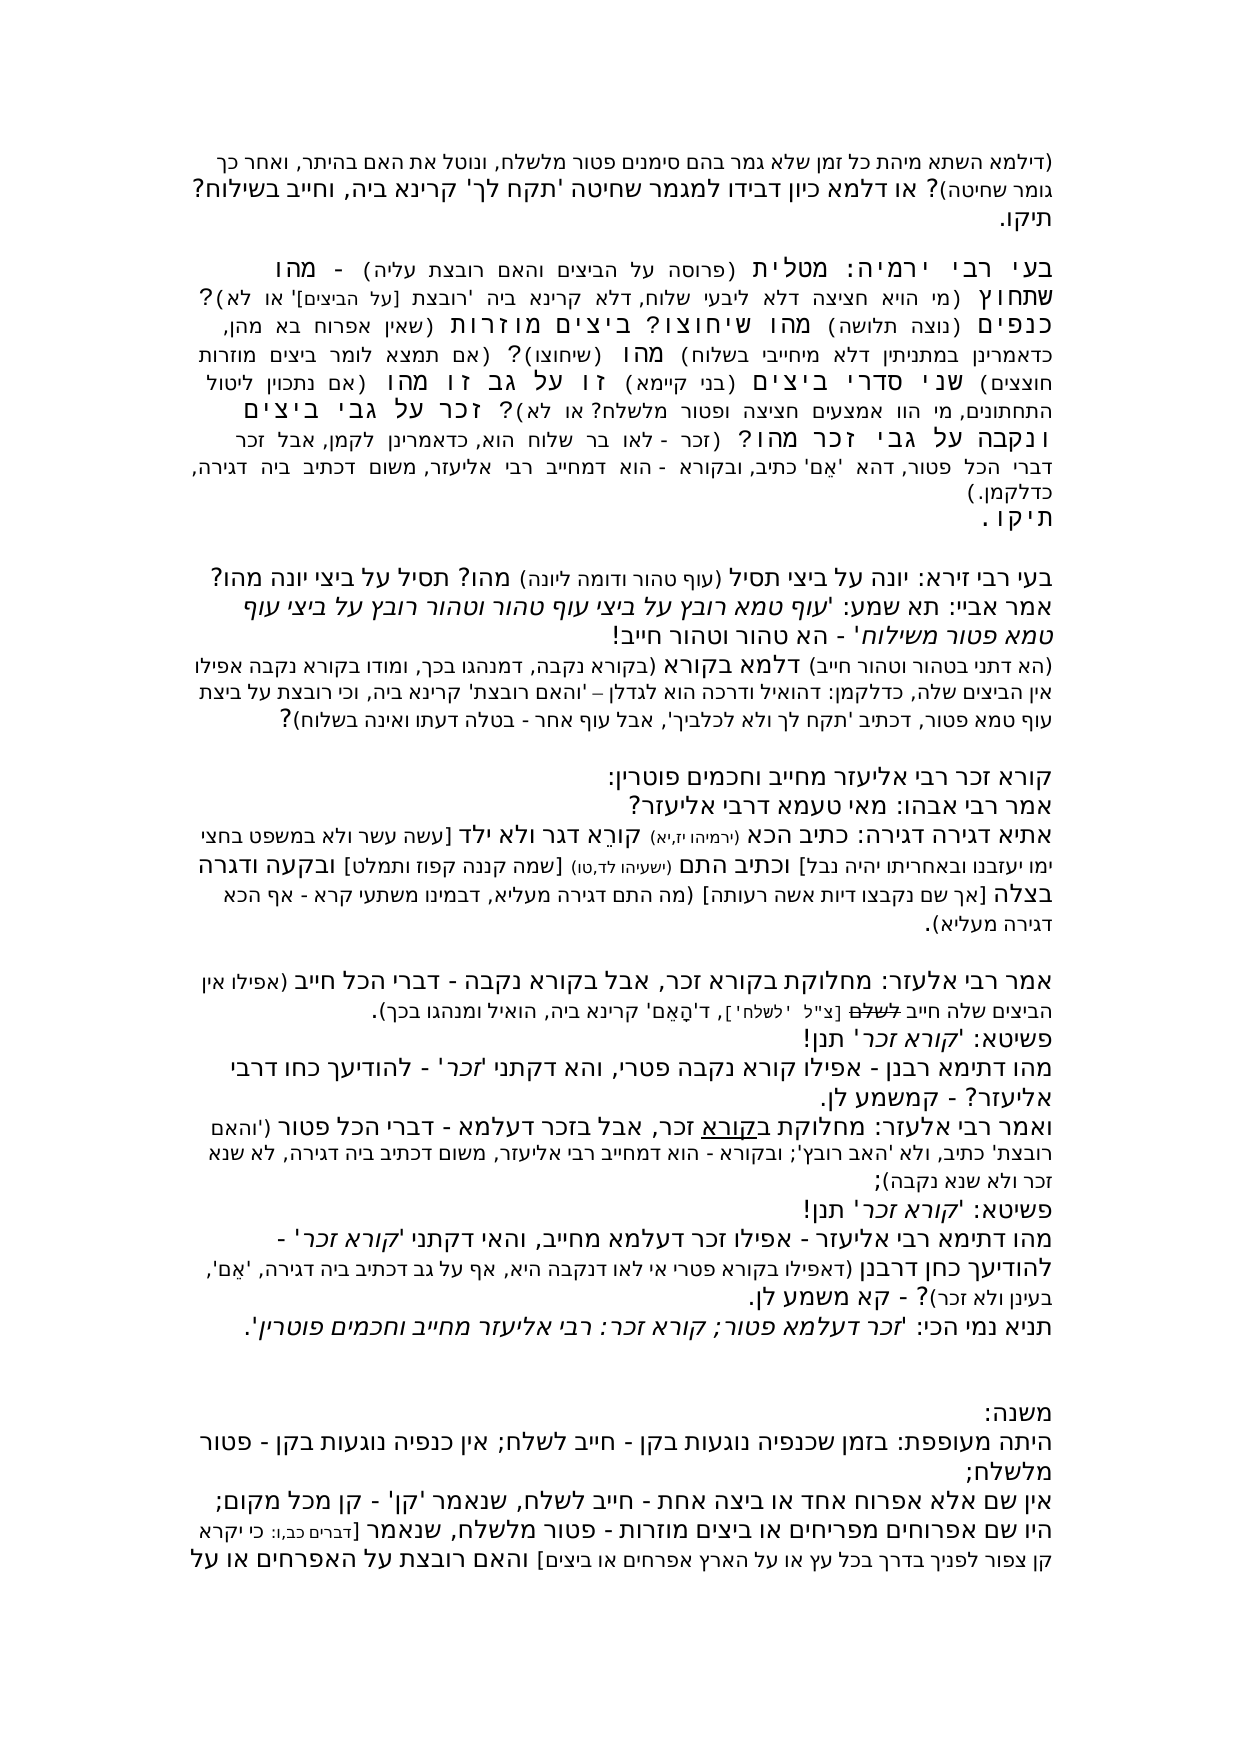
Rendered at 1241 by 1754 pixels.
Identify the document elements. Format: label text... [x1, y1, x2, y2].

text היתה מעופפת: בזמן שכנפיה נוגעות בקן - חייב לשלח; אין כנפיה נוגעות בקן - פטור מלשלח; [187, 1427, 1053, 1486]
text היו שם אפרוחים מפריחים או ביצים מוזרות - פטור מלשלח, שנאמר [דברים כב,ו: כי יקרא קן צפור לפניך בדרך בכל עץ או על הארץ אפרחים או ביצים] והאם רובצת על האפרחים או על [187, 1515, 1053, 1573]
text אמר רבי אבהו: מאי טעמא דרבי אליעזר? [187, 791, 1053, 821]
text (דילמא השתא מיהת כל זמן שלא גמר בהם סימנים פטור מלשלח, ונוטל את האם בהיתר, ואחר כך גומר שחיטה)? או דלמא כיון דבידו למגמר שחיטה 'תקח לך' קרינא ביה, וחייב בשילוח? [187, 150, 1053, 204]
text מהו דתימא רבי אליעזר - אפילו זכר דעלמא מחייב, והאי דקתני 'קורא זכר' - להודיעך כחן דרבנן (דאפילו בקורא פטרי אי לאו דנקבה היא, אף על גב דכתיב ביה דגירה, 'אֵם', בעינן ולא זכר)? - קא משמע לן. [187, 1224, 1053, 1312]
text פשיטא: 'קורא זכר' תנן! [187, 1024, 1053, 1054]
text (הא דתני בטהור וטהור חייב) דלמא בקורא (בקורא נקבה, דמנהגו בכך, ומודו בקורא נקבה אפילו אין הביצים שלה, כדלקמן: דהואיל ודרכה הוא לגדלן – 'והאם רובצת' קרינא ביה, וכי רובצת על ביצת עוף טמא פטור, דכתיב 'תקח לך ולא לכלביך', אבל עוף אחר - בטלה דעתו ואינה בשלוח)? [187, 651, 1053, 733]
text משנה: [187, 1398, 1053, 1427]
text ואמר רבי אלעזר: מחלוקת בקורא זכר, אבל בזכר דעלמא - דברי הכל פטור ('והאם רובצת' כתיב, ולא 'האב רובץ'; ובקורא - הוא דמחייב רבי אליעזר, משום דכתיב ביה דגירה, לא שנא זכר ולא שנא נקבה); [187, 1112, 1053, 1195]
text בעי רבי זירא: יונה על ביצי תסיל (עוף טהור ודומה ליונה) מהו? תסיל על ביצי יונה מהו? [187, 563, 1053, 592]
text תיקו. [187, 204, 1053, 233]
text תיקו. [187, 506, 1053, 534]
text מהו דתימא רבנן - אפילו קורא נקבה פטרי, והא דקתני 'זכר' - להודיעך כחו דרבי אליעזר? - קמשמע לן. [187, 1054, 1053, 1112]
text אין שם אלא אפרוח אחד או ביצה אחת - חייב לשלח, שנאמר 'קן' - קן מכל מקום; [187, 1486, 1053, 1515]
text קורא זכר רבי אליעזר מחייב וחכמים פוטרין: [187, 762, 1053, 791]
text פשיטא: 'קורא זכר' תנן! [187, 1195, 1053, 1224]
text אמר רבי אלעזר: מחלוקת בקורא זכר, אבל בקורא נקבה - דברי הכל חייב (אפילו אין הביצים שלה חייב לשלם [צ"ל 'לשלח'], ד'הָאֵם' קרינא ביה, הואיל ומנהגו בכך). [187, 966, 1053, 1024]
text אמר אביי: תא שמע: 'עוף טמא רובץ על ביצי עוף טהור וטהור רובץ על ביצי עוף טמא פטור משילוח' - הא טהור וטהור חייב! [187, 592, 1053, 651]
text בעי רבי ירמיה: מטלית (פרוסה על הביצים והאם רובצת עליה) - מהו שתחוץ (מי הויא חציצה דלא ליבעי שלוח, דלא קרינא ביה 'רובצת [על הביצים]' או לא)? כנפים (נוצה תלושה) מהו שיחוצו? ביצים מוזרות (שאין אפרוח בא מהן, כדאמרינן במתניתין דלא מיחייבי בשלוח) מהו (שיחוצו)? (אם תמצא לומר ביצים מוזרות חוצצים) שני סדרי ביצים (בני קיימא) זו על גב זו מהו (אם נתכוין ליטול התחתונים, מי הוו אמצעים חציצה ופטור מלשלח? או לא)? זכר על גבי ביצים ונקבה על גבי זכר מהו? (זכר - לאו בר שלוח הוא, כדאמרינן לקמן, אבל זכר דברי הכל פטור, דהא 'אֵם' כתיב, ובקורא - הוא דמחייב רבי אליעזר, משום דכתיב ביה דגירה, כדלקמן.) [187, 256, 1053, 506]
text תניא נמי הכי: 'זכר דעלמא פטור; קורא זכר: רבי אליעזר מחייב וחכמים פוטרין'. [187, 1312, 1053, 1341]
text אתיא דגירה דגירה: כתיב הכא (ירמיהו יז,יא) קורֵא דגר ולא ילד [עשה עשר ולא במשפט בחצי ימו יעזבנו ובאחריתו יהיה נבל] וכתיב התם (ישעיהו לד,טו) [שמה קננה קפוז ותמלט] ובקעה ודגרה בצלה [אך שם נקבצו דיות אשה רעותה] (מה התם דגירה מעליא, דבמינו משתעי קרא - אף הכא דגירה מעליא). [187, 821, 1053, 937]
